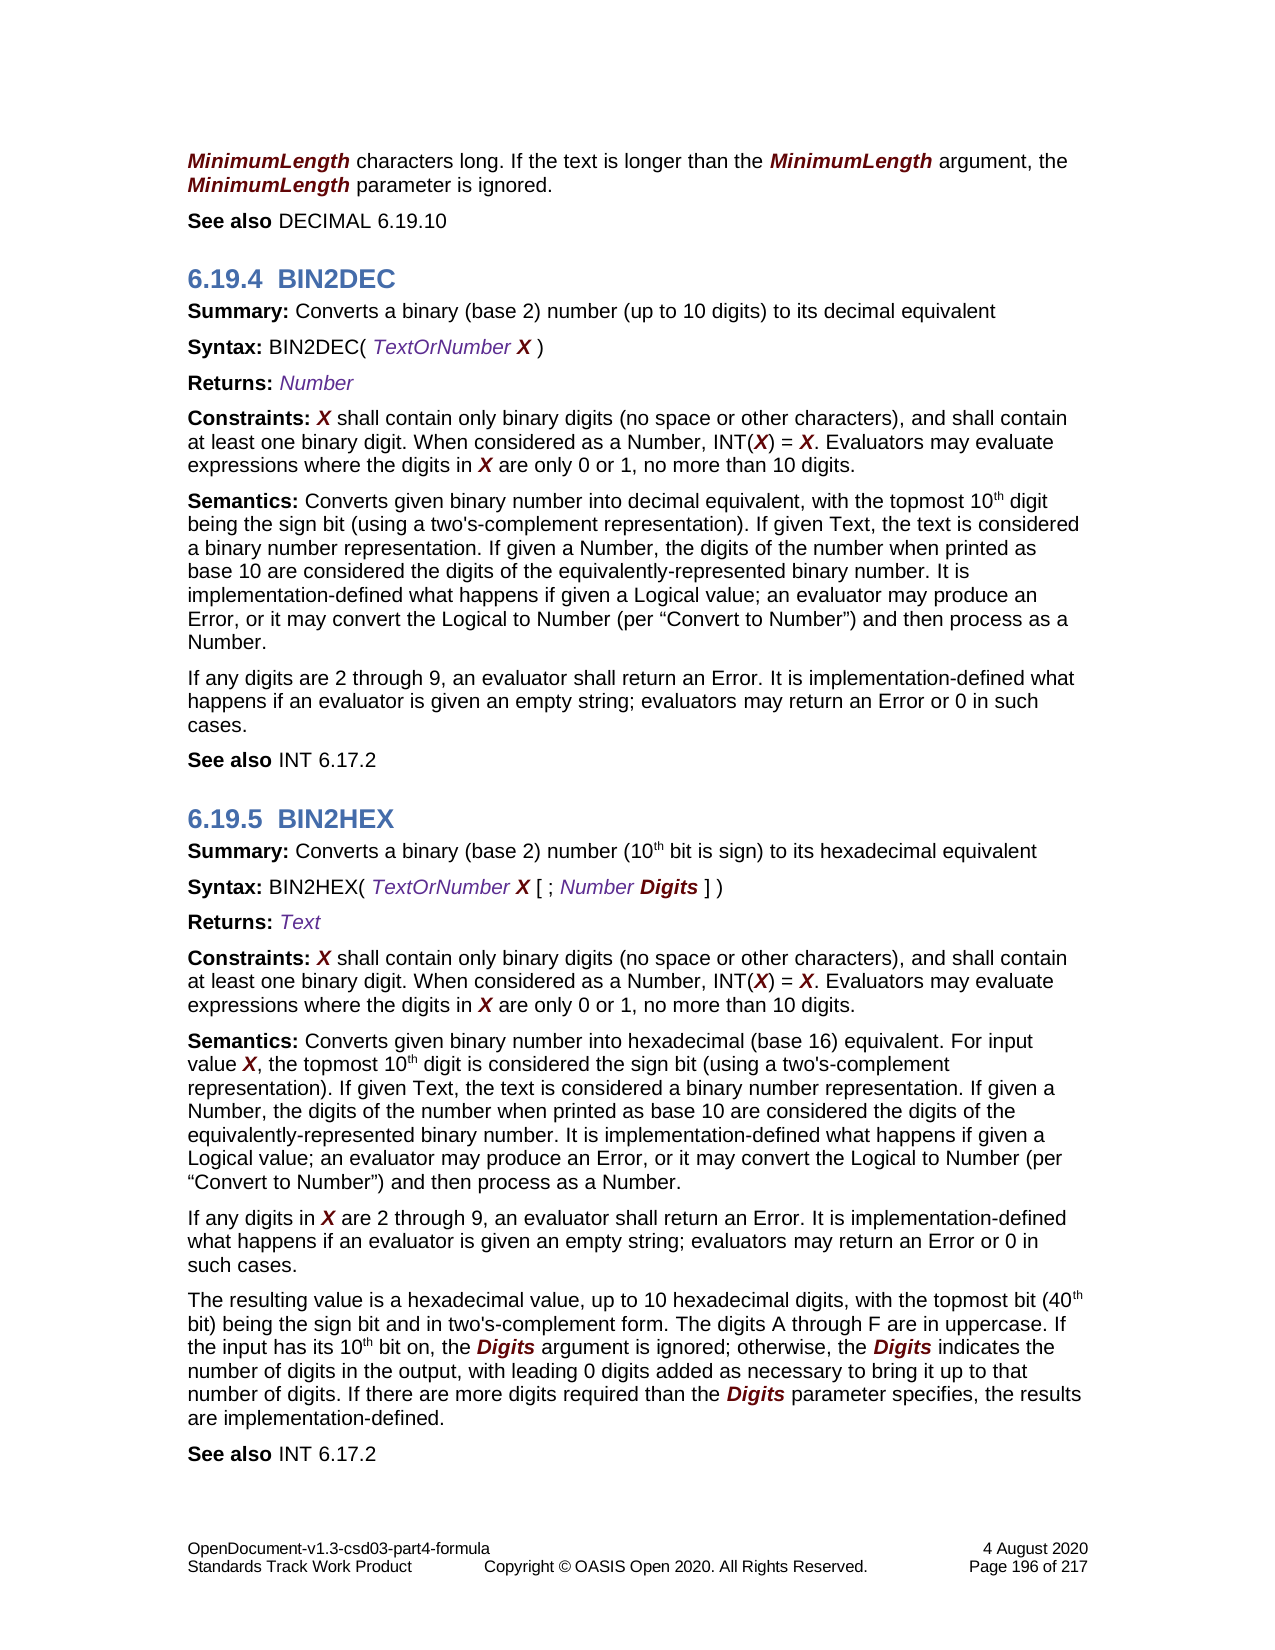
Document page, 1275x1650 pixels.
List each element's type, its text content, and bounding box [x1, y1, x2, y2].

text Summary: Converts a binary (base 2) number (10th bit is sign) to its hexadecimal equivalent [187, 839, 1088, 863]
text Semantics: Converts given binary number into hexadecimal (base 16) equivalent. For input value X, the topmost 10th digit is considered the sign bit (using a two's-complement representation). If given Text, the text is considered a binary number representation. If given a Number, the digits of the number when printed as base 10 are considered the digits of the equivalently-represented binary number. It is implementation-defined what happens if given a Logical value; an evaluator may produce an Error, or it may convert the Logical to Number (per “Convert to Number”) and then process as a Number. [187, 1029, 1088, 1194]
text Syntax: BIN2DEC( TextOrNumber X ) [187, 335, 1088, 359]
text If any digits in X are 2 through 9, an evaluator shall return an Error. It is implementation-defined what happens if an evaluator is given an empty string; evaluators may return an Error or 0 in such cases. [187, 1206, 1088, 1277]
text If any digits are 2 through 9, an evaluator shall return an Error. It is implementation-defined what happens if an evaluator is given an empty string; evaluators may return an Error or 0 in such cases. [187, 666, 1088, 737]
text Constraints: X shall contain only binary digits (no space or other characters), and shall contain at least one binary digit. When considered as a Number, INT(X) = X. Evaluators may evaluate expressions where the digits in X are only 0 or 1, no more than 10 digits. [187, 946, 1088, 1017]
text See also INT 6.17.2 [187, 749, 1088, 772]
subtitle BIN2DEC [187, 264, 1088, 294]
text Returns: Number [187, 371, 1088, 394]
text Summary: Converts a binary (base 2) number (up to 10 digits) to its decimal equivalent [187, 300, 1088, 323]
text Returns: Text [187, 911, 1088, 934]
text Syntax: BIN2HEX( TextOrNumber X [ ; Number Digits ] ) [187, 875, 1088, 899]
text The resulting value is a hexadecimal value, up to 10 hexadecimal digits, with the topmost bit (40th bit) being the sign bit and in two's-complement form. The digits A through F are in uppercase. If the input has its 10th bit on, the Digits argument is ignored; otherwise, the Digits indicates the number of digits in the output, with leading 0 digits added as necessary to bring it up to that number of digits. If there are more digits required than the Digits parameter specifies, the results are implementation-defined. [187, 1289, 1088, 1430]
text Constraints: X shall contain only binary digits (no space or other characters), and shall contain at least one binary digit. When considered as a Number, INT(X) = X. Evaluators may evaluate expressions where the digits in X are only 0 or 1, no more than 10 digits. [187, 407, 1088, 477]
text See also DECIMAL 6.19.10 [187, 209, 1088, 233]
text See also INT 6.17.2 [187, 1442, 1088, 1466]
text MinimumLength characters long. If the text is longer than the MinimumLength argument, the MinimumLength parameter is ignored. [187, 150, 1088, 197]
subtitle BIN2HEX [187, 803, 1088, 833]
text Semantics: Converts given binary number into decimal equivalent, with the topmost 10th digit being the sign bit (using a two's-complement representation). If given Text, the text is considered a binary number representation. If given a Number, the digits of the number when printed as base 10 are considered the digits of the equivalently-represented binary number. It is implementation-defined what happens if given a Logical value; an evaluator may produce an Error, or it may convert the Logical to Number (per “Convert to Number”) and then process as a Number. [187, 489, 1088, 654]
